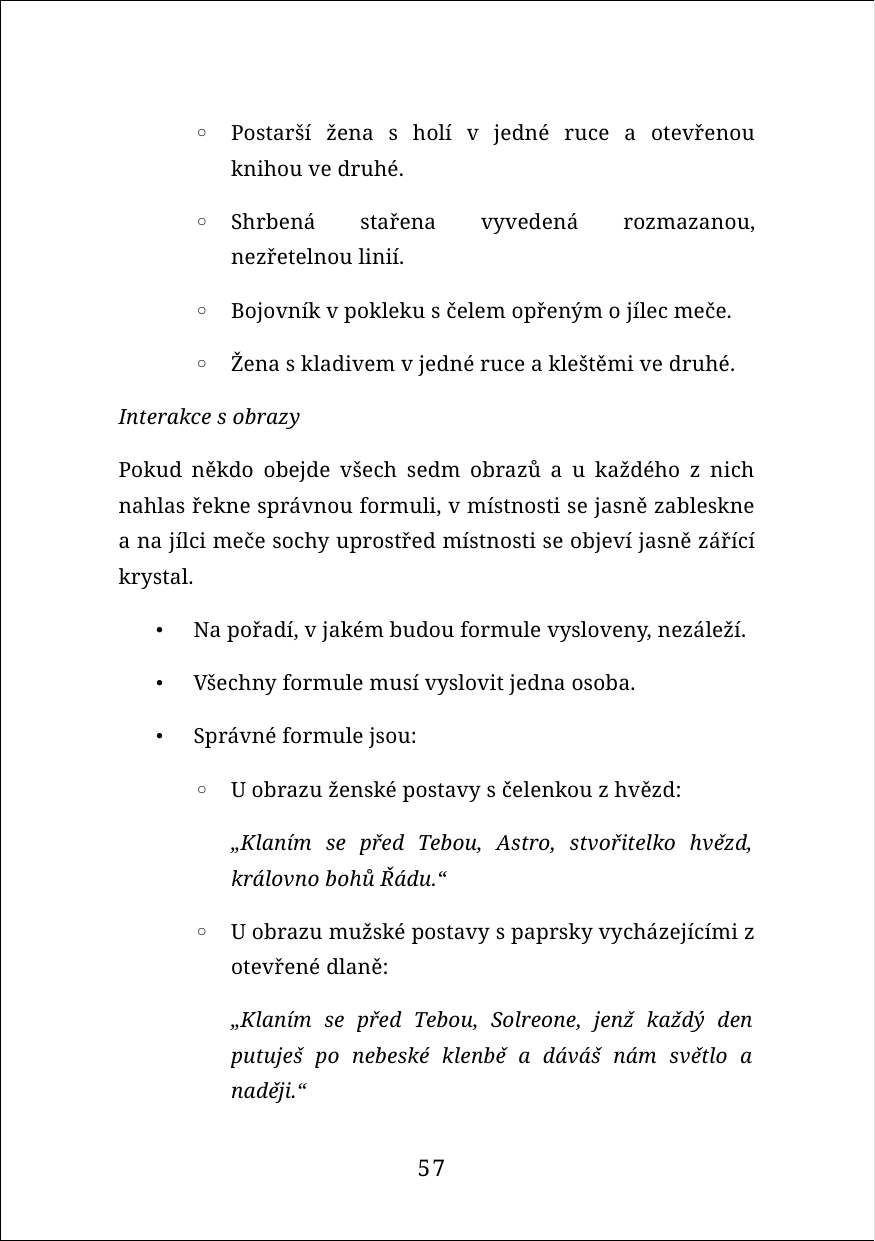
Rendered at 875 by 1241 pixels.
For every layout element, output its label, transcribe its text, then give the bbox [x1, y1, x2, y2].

list Všechny formule musí vyslovit jedna osoba. [156, 668, 756, 697]
list U obrazu ženské postavy s čelenkou z hvězd: [193, 775, 756, 803]
list Správné formule jsou: [156, 722, 756, 750]
list Žena s kladivem v jedné ruce a kleštěmi ve druhé. [193, 349, 756, 377]
list Postarší žena s holí v jedné ruce a otevřenou knihou ve druhé. [193, 118, 756, 182]
text Pokud někdo obejde všech sedm obrazů a u každého z nich nahlas řekne správnou formuli, v místnosti se jasně zableskne a na jílci meče sochy uprostřed místnosti se objeví jasně zářící krystal. [118, 455, 756, 590]
list „Klaním se před Tebou, Astro, stvořitelko hvězd, královno bohů Řádu.“ [193, 828, 756, 892]
list Shrbená stařena vyvedená rozmazanou, nezřetelnou linií. [193, 207, 756, 271]
list „Klaním se před Tebou, Solreone, jenž každý den putuješ po nebeské klenbě a dáváš nám světlo a naději.“ [193, 1006, 756, 1105]
text Interakce s obrazy [118, 402, 756, 431]
list U obrazu mužské postavy s paprsky vycházejícími z otevřené dlaně: [193, 917, 756, 981]
list Na pořadí, v jakém budou formule vysloveny, nezáleží. [156, 615, 756, 644]
list Bojovník v pokleku s čelem opřeným o jílec meče. [193, 296, 756, 324]
